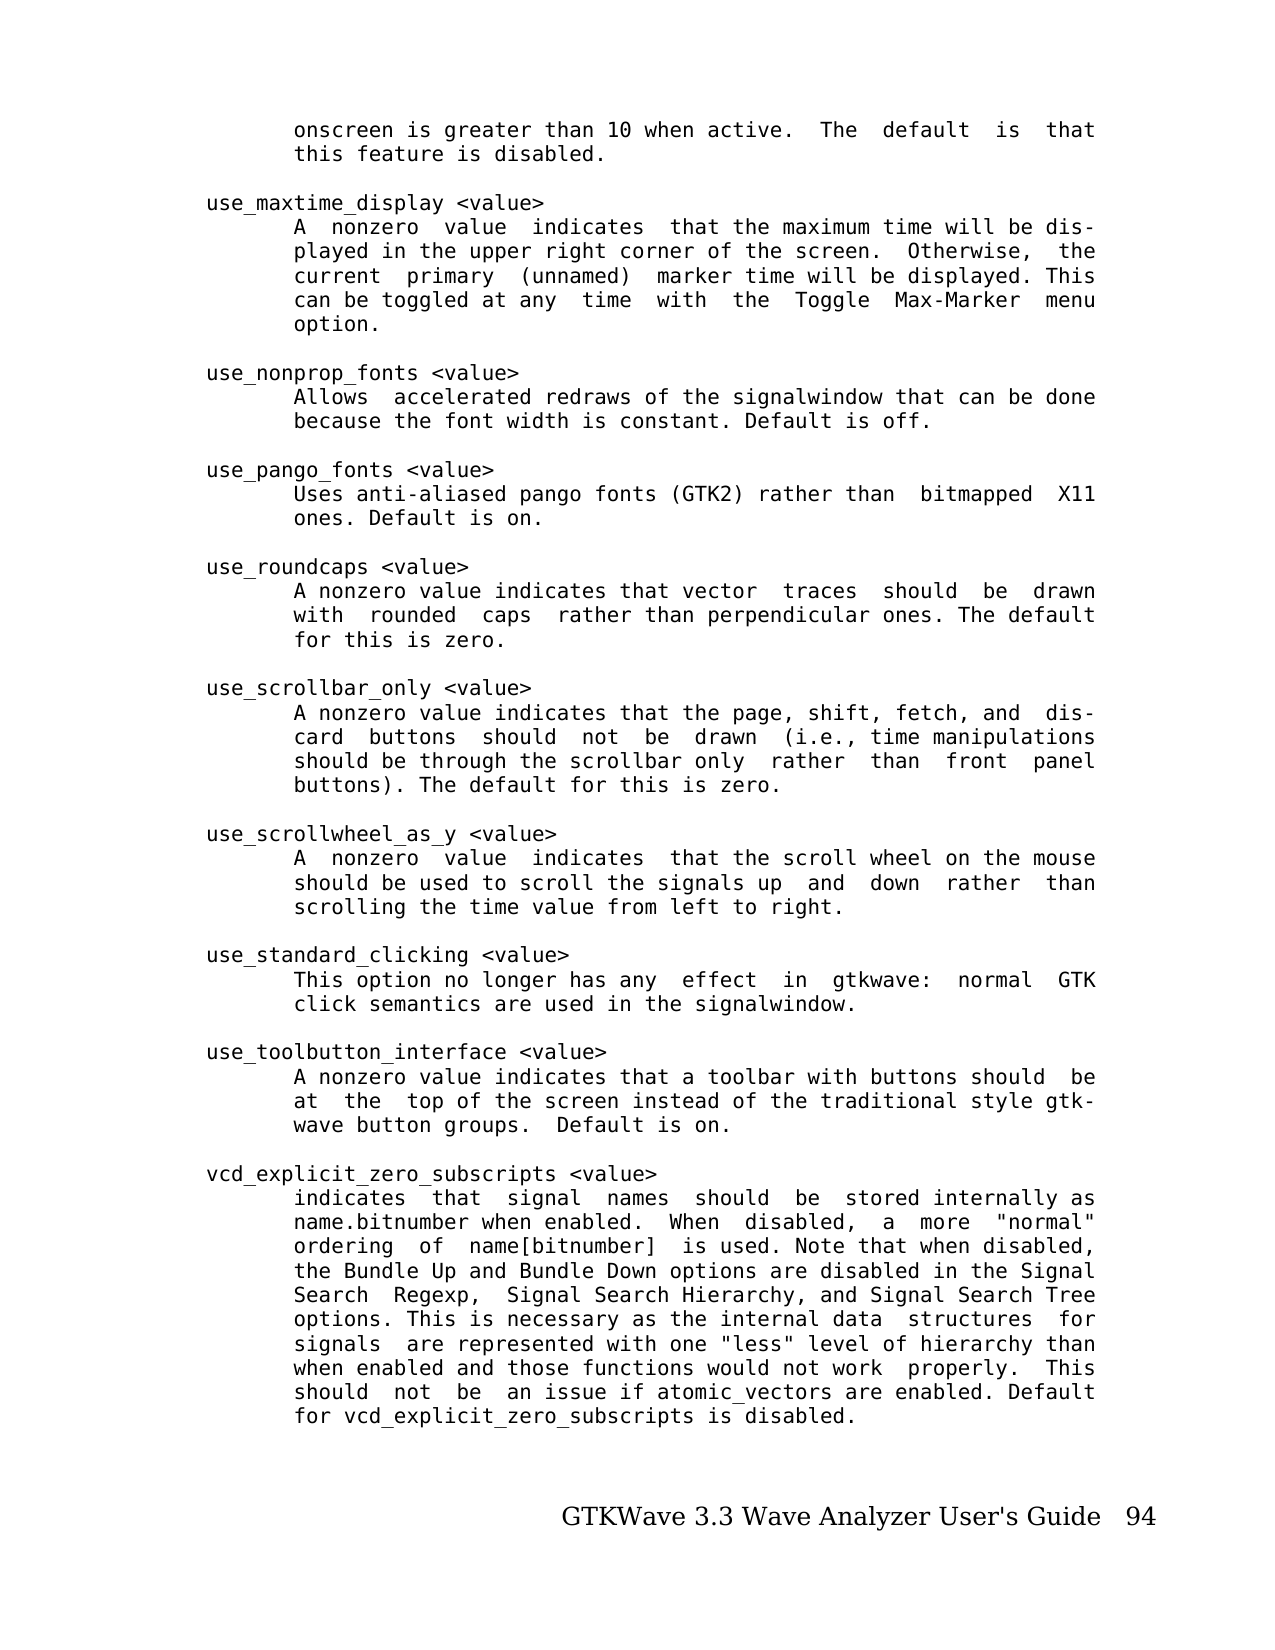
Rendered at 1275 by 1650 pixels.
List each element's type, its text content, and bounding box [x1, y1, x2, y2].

text indicates that signal names should be stored internally as [118, 1186, 1157, 1210]
text wave button groups. Default is on. [118, 1113, 1157, 1137]
text A nonzero value indicates that a toolbar with buttons should be [118, 1065, 1157, 1089]
text A nonzero value indicates that vector traces should be drawn [118, 579, 1157, 603]
text buttons). The default for this is zero. [118, 773, 1157, 798]
text Allows accelerated redraws of the signalwindow that can be done [118, 385, 1157, 409]
text click semantics are used in the signalwindow. [118, 992, 1157, 1016]
text use_pango_fonts <value> [118, 458, 1157, 482]
text use_scrollbar_only <value> [118, 676, 1157, 701]
text ones. Default is on. [118, 506, 1157, 531]
text should be used to scroll the signals up and down rather than [118, 871, 1157, 895]
text because the font width is constant. Default is off. [118, 409, 1157, 434]
text at the top of the screen instead of the traditional style gtk- [118, 1089, 1157, 1113]
text A nonzero value indicates that the page, shift, fetch, and dis- [118, 701, 1157, 725]
text options. This is necessary as the internal data structures for [118, 1307, 1157, 1332]
text should be through the scrollbar only rather than front panel [118, 749, 1157, 773]
text name.bitnumber when enabled. When disabled, a more "normal" [118, 1210, 1157, 1234]
text This option no longer has any effect in gtkwave: normal GTK [118, 968, 1157, 992]
text for vcd_explicit_zero_subscripts is disabled. [118, 1404, 1157, 1429]
text use_scrollwheel_as_y <value> [118, 822, 1157, 846]
text should not be an issue if atomic_vectors are enabled. Default [118, 1380, 1157, 1404]
text option. [118, 312, 1157, 337]
text for this is zero. [118, 628, 1157, 652]
text signals are represented with one "less" level of hierarchy than [118, 1332, 1157, 1356]
text current primary (unnamed) marker time will be displayed. This [118, 264, 1157, 288]
text the Bundle Up and Bundle Down options are disabled in the Signal [118, 1259, 1157, 1283]
text card buttons should not be drawn (i.e., time manipulations [118, 725, 1157, 749]
text when enabled and those functions would not work properly. This [118, 1356, 1157, 1380]
text use_toolbutton_interface <value> [118, 1040, 1157, 1065]
text use_nonprop_fonts <value> [118, 361, 1157, 385]
text played in the upper right corner of the screen. Otherwise, the [118, 239, 1157, 264]
text use_standard_clicking <value> [118, 943, 1157, 968]
text A nonzero value indicates that the scroll wheel on the mouse [118, 846, 1157, 871]
text with rounded caps rather than perpendicular ones. The default [118, 603, 1157, 628]
text Uses anti-aliased pango fonts (GTK2) rather than bitmapped X11 [118, 482, 1157, 506]
text use_roundcaps <value> [118, 555, 1157, 579]
text A nonzero value indicates that the maximum time will be dis- [118, 215, 1157, 239]
text can be toggled at any time with the Toggle Max-Marker menu [118, 288, 1157, 312]
text scrolling the time value from left to right. [118, 895, 1157, 919]
text ordering of name[bitnumber] is used. Note that when disabled, [118, 1234, 1157, 1259]
text Search Regexp, Signal Search Hierarchy, and Signal Search Tree [118, 1283, 1157, 1307]
text use_maxtime_display <value> [118, 191, 1157, 215]
text vcd_explicit_zero_subscripts <value> [118, 1162, 1157, 1186]
text this feature is disabled. [118, 142, 1157, 167]
text onscreen is greater than 10 when active. The default is that [118, 118, 1157, 142]
